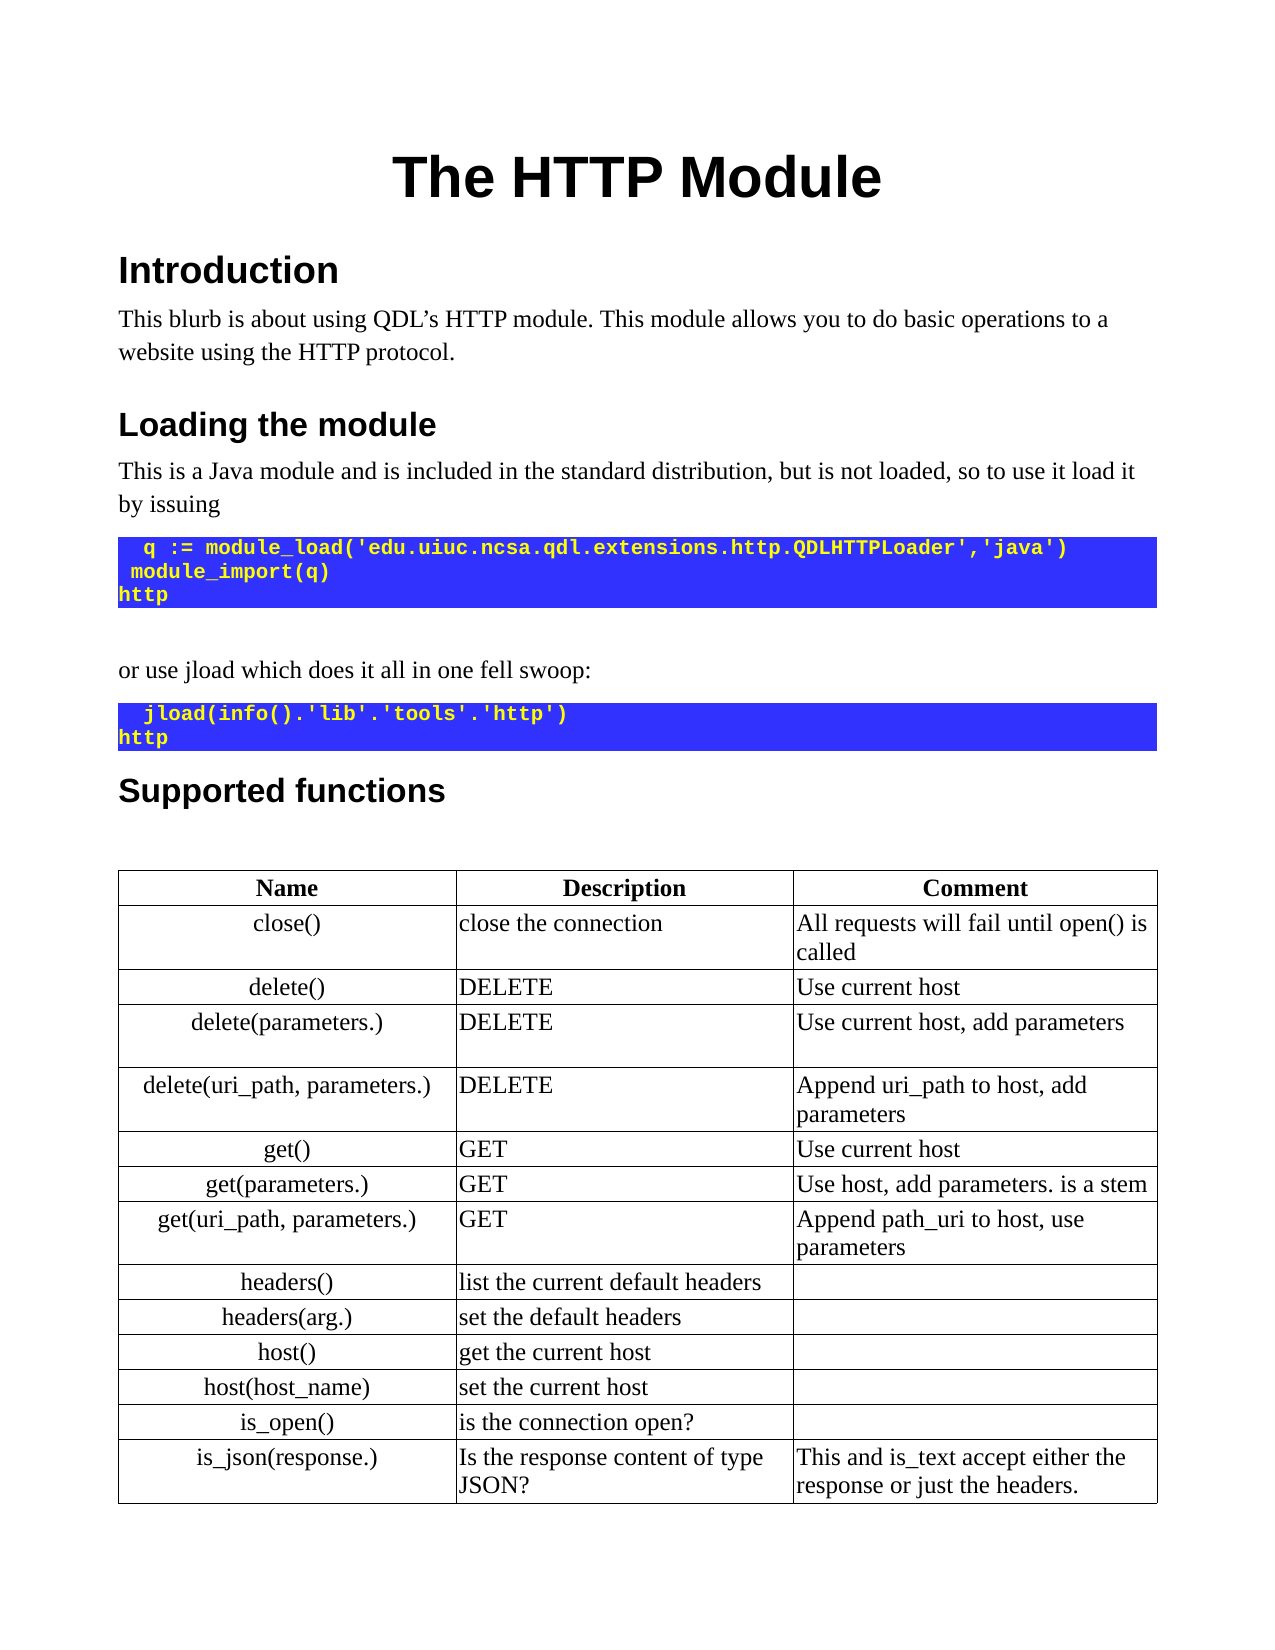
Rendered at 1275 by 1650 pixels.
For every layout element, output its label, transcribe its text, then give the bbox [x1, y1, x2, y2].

table_cell GET [457, 1167, 793, 1201]
table_cell Append path_uri to host, use parameters [794, 1202, 1157, 1264]
table_cell DELETE [457, 1068, 793, 1131]
text q := module_load('edu.uiuc.ncsa.qdl.extensions.http.QDLHTTPLoader','java') module_import(q) [118, 537, 1157, 584]
table_cell Is the response content of type JSON? [457, 1440, 793, 1502]
table_cell This and is_text accept either the response or just the headers. [794, 1440, 1157, 1502]
table_cell headers() [119, 1265, 456, 1299]
table_cell set the default headers [457, 1300, 793, 1334]
table_cell set the current host [457, 1370, 793, 1404]
table_cell Use current host, add parameters [794, 1005, 1157, 1067]
table_cell Use current host [794, 970, 1157, 1003]
subtitle Supported functions [118, 771, 1157, 810]
table_cell All requests will fail until open() is called [794, 906, 1157, 969]
table_cell get(uri_path, parameters.) [119, 1202, 456, 1264]
title The HTTP Module [118, 143, 1157, 210]
table_cell GET [457, 1202, 793, 1264]
table_cell delete(parameters.) [119, 1005, 456, 1067]
table_cell [794, 1370, 1157, 1404]
text http [118, 727, 1157, 751]
text This blurb is about using QDL’s HTTP module. This module allows you to do basic operations to a website using the HTTP protocol. [118, 304, 1157, 366]
table_cell Use host, add parameters. is a stem [794, 1167, 1157, 1201]
subtitle Loading the module [118, 405, 1157, 444]
table_header Name [119, 871, 456, 905]
table_cell host(host_name) [119, 1370, 456, 1404]
table_cell close the connection [457, 906, 793, 969]
text or use jload which does it all in one fell swoop: [118, 656, 1157, 684]
table_cell list the current default headers [457, 1265, 793, 1299]
table_cell [794, 1300, 1157, 1334]
text This is a Java module and is included in the standard distribution, but is not loaded, so to use it load it by issuing [118, 456, 1157, 518]
table_cell is the connection open? [457, 1405, 793, 1439]
table_cell GET [457, 1132, 793, 1166]
subtitle Introduction [118, 248, 1157, 291]
table_cell [794, 1405, 1157, 1439]
table_cell delete(uri_path, parameters.) [119, 1068, 456, 1131]
table_cell get the current host [457, 1335, 793, 1369]
table_cell get() [119, 1132, 456, 1166]
table_cell is_json(response.) [119, 1440, 456, 1502]
table_cell Append uri_path to host, add parameters [794, 1068, 1157, 1131]
table_cell close() [119, 906, 456, 969]
table_cell host() [119, 1335, 456, 1369]
table_header Description [457, 871, 793, 905]
table_cell is_open() [119, 1405, 456, 1439]
table_cell DELETE [457, 970, 793, 1003]
table_cell [794, 1335, 1157, 1369]
table_cell get(parameters.) [119, 1167, 456, 1201]
table_cell Use current host [794, 1132, 1157, 1166]
table_header Comment [794, 871, 1157, 905]
table_cell [794, 1265, 1157, 1299]
text http [118, 584, 1157, 608]
table_cell headers(arg.) [119, 1300, 456, 1334]
table_cell delete() [119, 970, 456, 1003]
table_cell DELETE [457, 1005, 793, 1067]
text jload(info().'lib'.'tools'.'http') [118, 703, 1157, 727]
